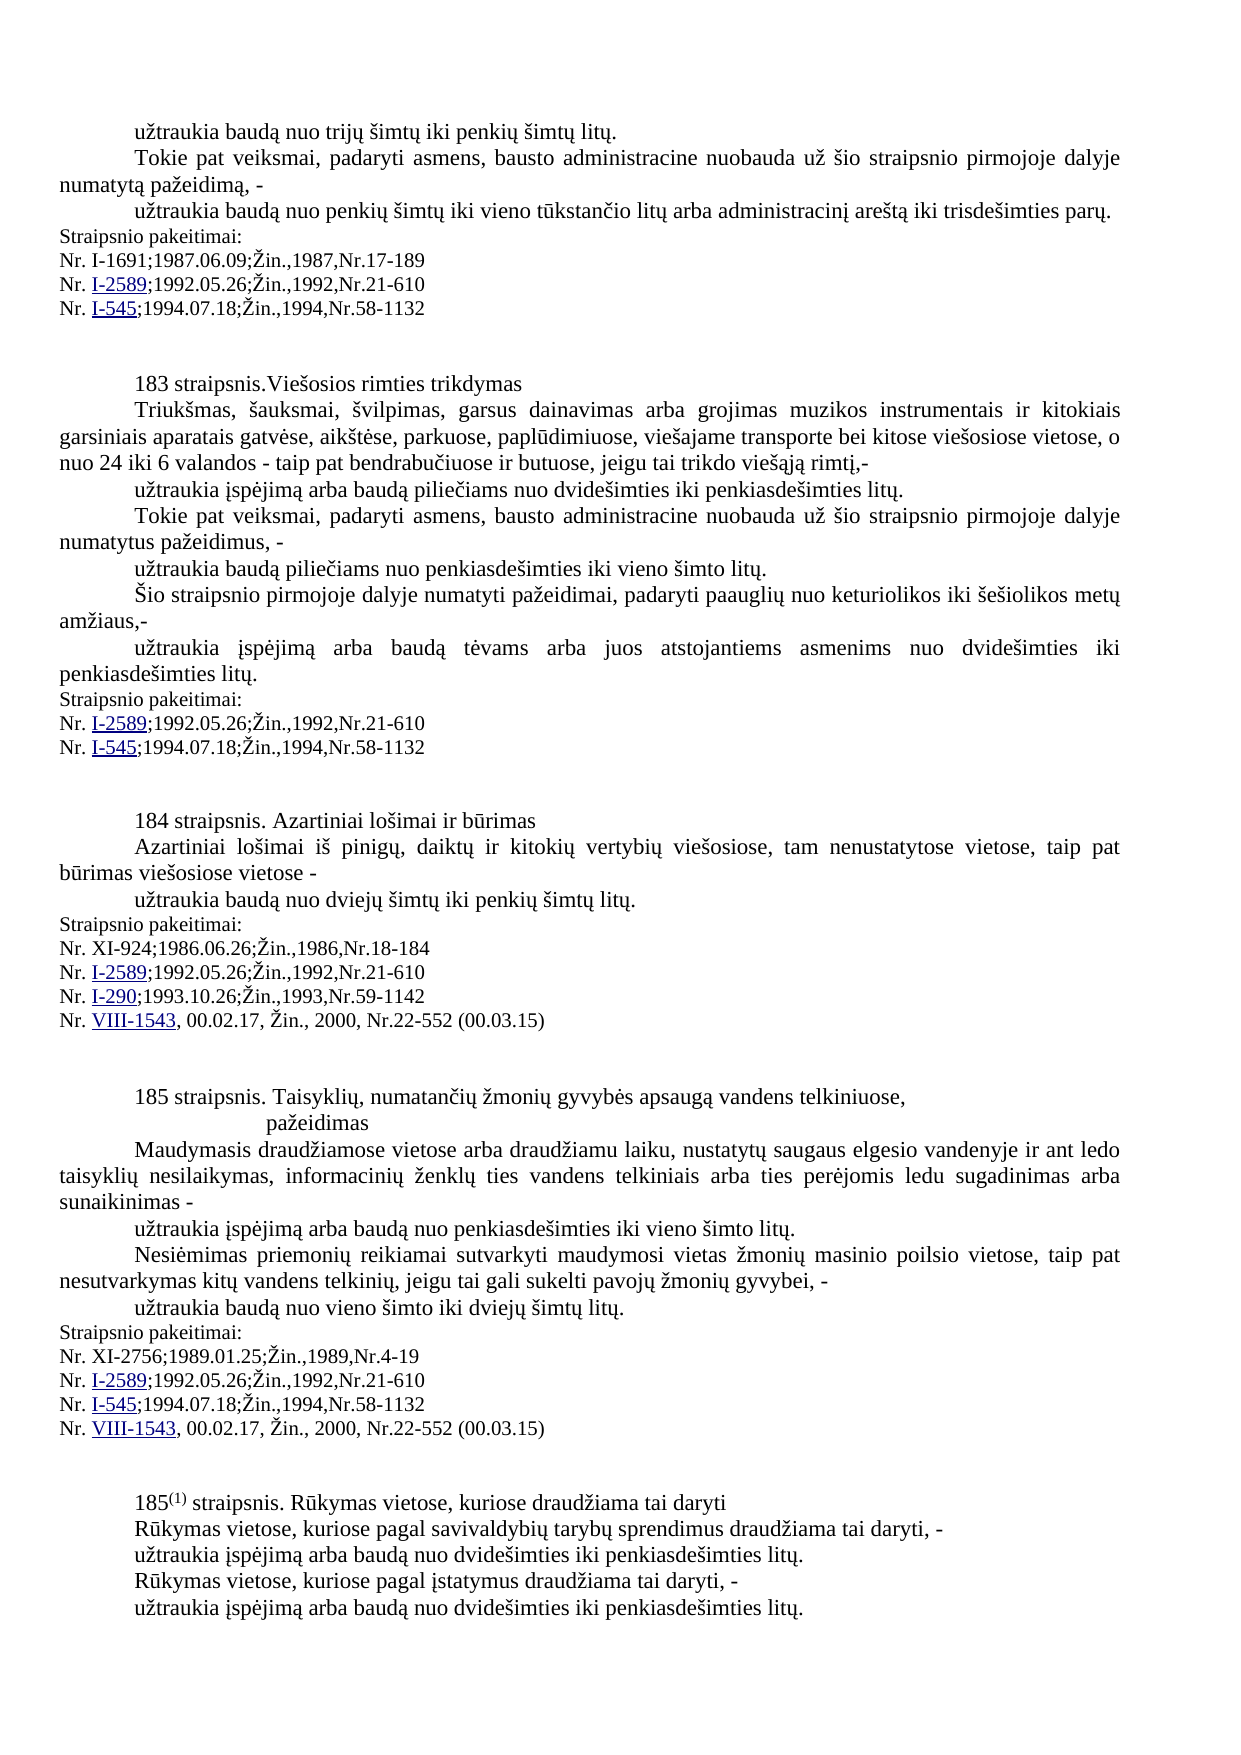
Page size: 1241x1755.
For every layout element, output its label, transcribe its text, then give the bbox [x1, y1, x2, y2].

text Nr. XI-924;1986.06.26;Žin.,1986,Nr.18-184 [59, 936, 1122, 960]
text užtraukia įspėjimą arba baudą piliečiams nuo dvidešimties iki penkiasdešimties litų. [59, 476, 1122, 502]
text Nr. I-2589;1992.05.26;Žin.,1992,Nr.21-610 [59, 272, 1122, 296]
text pažeidimas [266, 1109, 1122, 1136]
text Nr. I-290;1993.10.26;Žin.,1993,Nr.59-1142 [59, 984, 1122, 1008]
text Nr. VIII-1543, 00.02.17, Žin., 2000, Nr.22-552 (00.03.15) [59, 1008, 1122, 1032]
text Nr. I-2589;1992.05.26;Žin.,1992,Nr.21-610 [59, 1368, 1122, 1392]
text užtraukia įspėjimą arba baudą tėvams arba juos atstojantiems asmenims nuo dvidešimties iki penkiasdešimties litų. [59, 634, 1122, 686]
text Straipsnio pakeitimai: [59, 912, 1122, 936]
text užtraukia baudą nuo trijų šimtų iki penkių šimtų litų. [59, 118, 1122, 144]
text Šio straipsnio pirmojoje dalyje numatyti pažeidimai, padaryti paauglių nuo keturiolikos iki šešiolikos metų amžiaus,- [59, 581, 1122, 634]
text Nr. I-2589;1992.05.26;Žin.,1992,Nr.21-610 [59, 960, 1122, 984]
text Straipsnio pakeitimai: [59, 223, 1122, 248]
text Nr. I-545;1994.07.18;Žin.,1994,Nr.58-1132 [59, 1392, 1122, 1416]
text Nesiėmimas priemonių reikiamai sutvarkyti maudymosi vietas žmonių masinio poilsio vietose, taip pat nesutvarkymas kitų vandens telkinių, jeigu tai gali sukelti pavojų žmonių gyvybei, - [59, 1241, 1122, 1294]
text Rūkymas vietose, kuriose pagal savivaldybių tarybų sprendimus draudžiama tai daryti, - [59, 1515, 1122, 1541]
text Maudymasis draudžiamose vietose arba draudžiamu laiku, nustatytų saugaus elgesio vandenyje ir ant ledo taisyklių nesilaikymas, informacinių ženklų ties vandens telkiniais arba ties perėjomis ledu sugadinimas arba sunaikinimas - [59, 1136, 1122, 1215]
text Nr. I-545;1994.07.18;Žin.,1994,Nr.58-1132 [59, 296, 1122, 320]
text Straipsnio pakeitimai: [59, 1320, 1122, 1344]
text Nr. VIII-1543, 00.02.17, Žin., 2000, Nr.22-552 (00.03.15) [59, 1416, 1122, 1440]
text užtraukia įspėjimą arba baudą nuo penkiasdešimties iki vieno šimto litų. [59, 1215, 1122, 1241]
text Triukšmas, šauksmai, švilpimas, garsus dainavimas arba grojimas muzikos instrumentais ir kitokiais garsiniais aparatais gatvėse, aikštėse, parkuose, paplūdimiuose, viešajame transporte bei kitose viešosiose vietose, o nuo 24 iki 6 valandos - taip pat bendrabučiuose ir butuose, jeigu tai trikdo viešąją rimtį,- [59, 397, 1122, 476]
text užtraukia įspėjimą arba baudą nuo dvidešimties iki penkiasdešimties litų. [59, 1541, 1122, 1568]
text Azartiniai lošimai iš pinigų, daiktų ir kitokių vertybių viešosiose, tam nenustatytose vietose, taip pat būrimas viešosiose vietose - [59, 833, 1122, 886]
text užtraukia baudą nuo vieno šimto iki dviejų šimtų litų. [59, 1294, 1122, 1320]
text Nr. I-2589;1992.05.26;Žin.,1992,Nr.21-610 [59, 711, 1122, 734]
text 184 straipsnis. Azartiniai lošimai ir būrimas [59, 807, 1122, 833]
text 183 straipsnis.Viešosios rimties trikdymas [59, 370, 1122, 397]
text užtraukia baudą piliečiams nuo penkiasdešimties iki vieno šimto litų. [59, 555, 1122, 581]
text Nr. XI-2756;1989.01.25;Žin.,1989,Nr.4-19 [59, 1344, 1122, 1368]
text Straipsnio pakeitimai: [59, 686, 1122, 711]
text užtraukia įspėjimą arba baudą nuo dvidešimties iki penkiasdešimties litų. [59, 1594, 1122, 1620]
text Nr. I-545;1994.07.18;Žin.,1994,Nr.58-1132 [59, 734, 1122, 759]
text 185(1) straipsnis. Rūkymas vietose, kuriose draudžiama tai daryti [59, 1488, 1122, 1515]
text Tokie pat veiksmai, padaryti asmens, bausto administracine nuobauda už šio straipsnio pirmojoje dalyje numatytus pažeidimus, - [59, 502, 1122, 555]
text Nr. I-1691;1987.06.09;Žin.,1987,Nr.17-189 [59, 248, 1122, 272]
text 185 straipsnis. Taisyklių, numatančių žmonių gyvybės apsaugą vandens telkiniuose, [134, 1083, 1122, 1109]
text Rūkymas vietose, kuriose pagal įstatymus draudžiama tai daryti, - [59, 1568, 1122, 1594]
text užtraukia baudą nuo dviejų šimtų iki penkių šimtų litų. [59, 886, 1122, 912]
text užtraukia baudą nuo penkių šimtų iki vieno tūkstančio litų arba administracinį areštą iki trisdešimties parų. [59, 197, 1122, 223]
text Tokie pat veiksmai, padaryti asmens, bausto administracine nuobauda už šio straipsnio pirmojoje dalyje numatytą pažeidimą, - [59, 144, 1122, 197]
